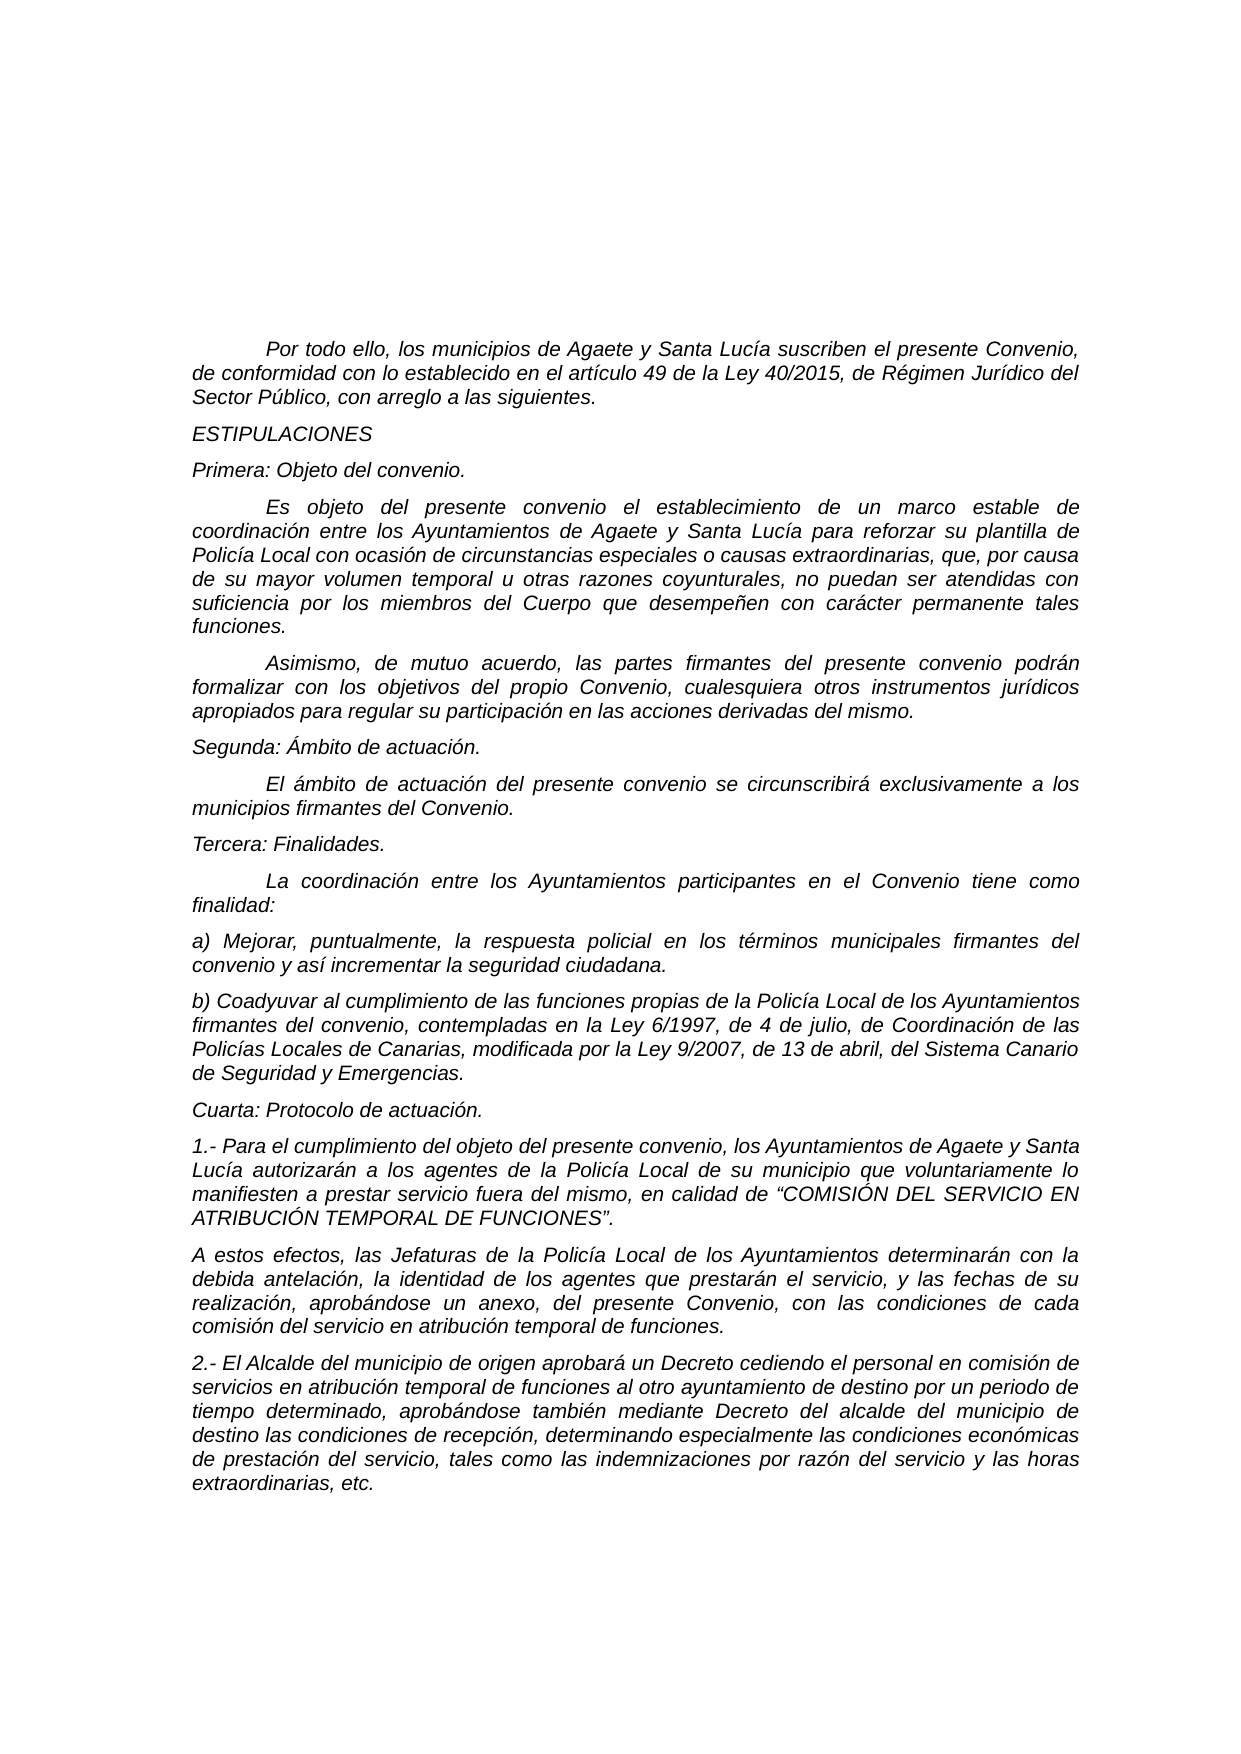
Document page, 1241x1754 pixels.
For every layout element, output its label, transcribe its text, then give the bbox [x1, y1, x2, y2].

text Primera: Objeto del convenio. [192, 458, 1081, 482]
text Por todo ello, los municipios de Agaete y Santa Lucía suscriben el presente Convenio, de conformidad con lo establecido en el artículo 49 de la Ley 40/2015, de Régimen Jurídico del Sector Público, con arreglo a las siguientes. [192, 337, 1081, 409]
text a) Mejorar, puntualmente, la respuesta policial en los términos municipales firmantes del convenio y así incrementar la seguridad ciudadana. [192, 929, 1081, 977]
text 2.- El Alcalde del municipio de origen aprobará un Decreto cediendo el personal en comisión de servicios en atribución temporal de funciones al otro ayuntamiento de destino por un periodo de tiempo determinado, aprobándose también mediante Decreto del alcalde del municipio de destino las condiciones de recepción, determinando especialmente las condiciones económicas de prestación del servicio, tales como las indemnizaciones por razón del servicio y las horas extraordinarias, etc. [192, 1351, 1081, 1494]
text La coordinación entre los Ayuntamientos participantes en el Convenio tiene como finalidad: [192, 868, 1081, 916]
text Es objeto del presente convenio el establecimiento de un marco estable de coordinación entre los Ayuntamientos de Agaete y Santa Lucía para reforzar su plantilla de Policía Local con ocasión de circunstancias especiales o causas extraordinarias, que, por causa de su mayor volumen temporal u otras razones coyunturales, no puedan ser atendidas con suficiencia por los miembros del Cuerpo que desempeñen con carácter permanente tales funciones. [192, 494, 1081, 638]
text El ámbito de actuación del presente convenio se circunscribirá exclusivamente a los municipios firmantes del Convenio. [192, 772, 1081, 819]
text Segunda: Ámbito de actuación. [192, 735, 1081, 759]
text 1.- Para el cumplimiento del objeto del presente convenio, los Ayuntamientos de Agaete y Santa Lucía autorizarán a los agentes de la Policía Local de su municipio que voluntariamente lo manifiesten a prestar servicio fuera del mismo, en calidad de “COMISIÓN DEL SERVICIO EN ATRIBUCIÓN TEMPORAL DE FUNCIONES”. [192, 1134, 1081, 1230]
text b) Coadyuvar al cumplimiento de las funciones propias de la Policía Local de los Ayuntamientos firmantes del convenio, contempladas en la Ley 6/1997, de 4 de julio, de Coordinación de las Policías Locales de Canarias, modificada por la Ley 9/2007, de 13 de abril, del Sistema Canario de Seguridad y Emergencias. [192, 989, 1081, 1085]
text Asimismo, de mutuo acuerdo, las partes firmantes del presente convenio podrán formalizar con los objetivos del propio Convenio, cualesquiera otros instrumentos jurídicos apropiados para regular su participación en las acciones derivadas del mismo. [192, 651, 1081, 723]
text Cuarta: Protocolo de actuación. [192, 1098, 1081, 1122]
text ESTIPULACIONES [192, 422, 1081, 446]
text A estos efectos, las Jefaturas de la Policía Local de los Ayuntamientos determinarán con la debida antelación, la identidad de los agentes que prestarán el servicio, y las fechas de su realización, aprobándose un anexo, del presente Convenio, con las condiciones de cada comisión del servicio en atribución temporal de funciones. [192, 1242, 1081, 1338]
text Tercera: Finalidades. [192, 832, 1081, 856]
